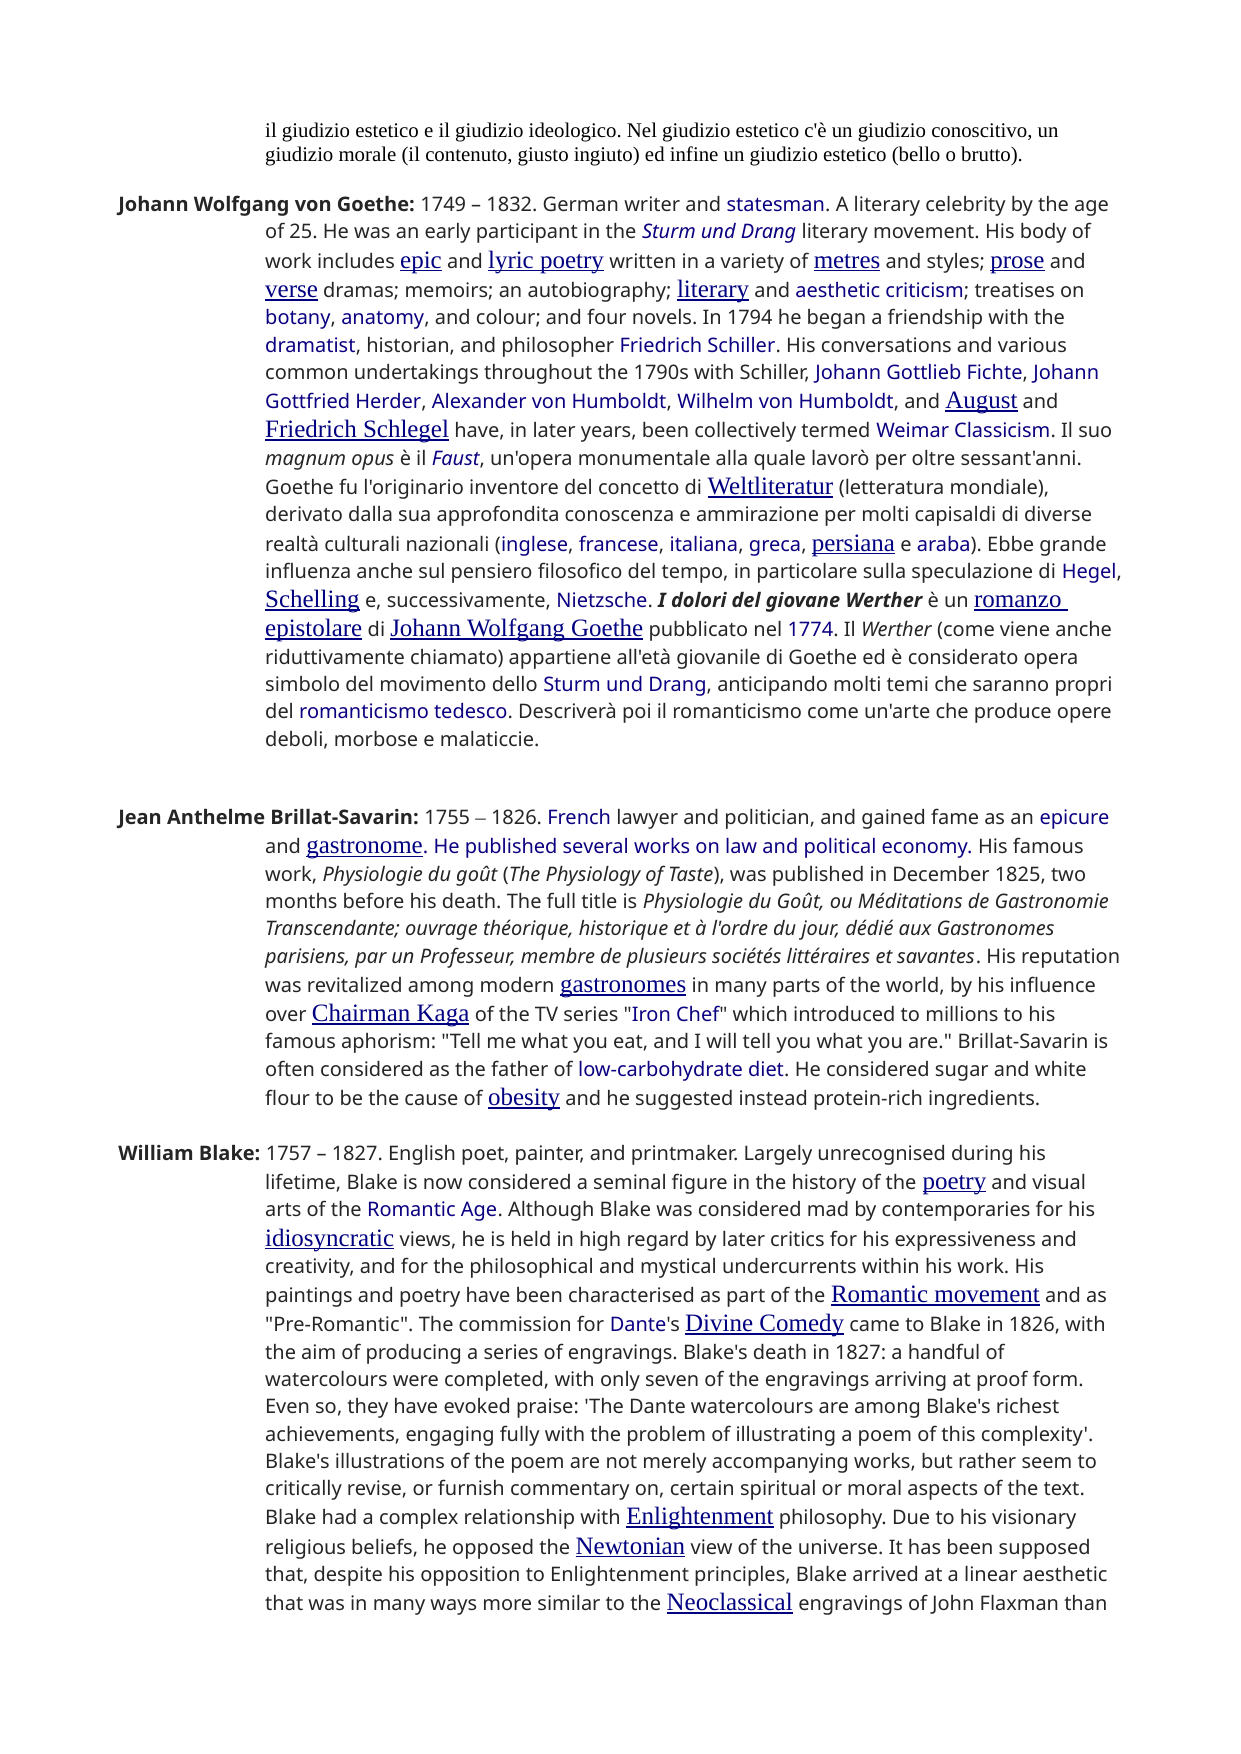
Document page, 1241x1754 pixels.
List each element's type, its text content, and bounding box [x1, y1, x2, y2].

text il giudizio estetico e il giudizio ideologico. Nel giudizio estetico c'è un giudizio conoscitivo, un giudizio morale (il contenuto, giusto ingiuto) ed infine un giudizio estetico (bello o brutto). [118, 118, 1122, 166]
text Jean Anthelme Brillat-Savarin: 1755 – 1826. French lawyer and politician, and gained fame as an epicure and gastronome. He published several works on law and political economy. His famous work, Physiologie du goût (The Physiology of Taste), was published in December 1825, two months before his death. The full title is Physiologie du Goût, ou Méditations de Gastronomie Transcendante; ouvrage théorique, historique et à l'ordre du jour, dédié aux Gastronomes parisiens, par un Professeur, membre de plusieurs sociétés littéraires et savantes. His reputation was revitalized among modern gastronomes in many parts of the world, by his influence over Chairman Kaga of the TV series "Iron Chef" which introduced to millions to his famous aphorism: "Tell me what you eat, and I will tell you what you are." Brillat-Savarin is often considered as the father of low-carbohydrate diet. He considered sugar and white flour to be the cause of obesity and he suggested instead protein-rich ingredients. [118, 803, 1122, 1111]
text William Blake: 1757 – 1827. English poet, painter, and printmaker. Largely unrecognised during his lifetime, Blake is now considered a seminal figure in the history of the poetry and visual arts of the Romantic Age. Although Blake was considered mad by contemporaries for his idiosyncratic views, he is held in high regard by later critics for his expressiveness and creativity, and for the philosophical and mystical undercurrents within his work. His paintings and poetry have been characterised as part of the Romantic movement and as "Pre-Romantic". The commission for Dante's Divine Comedy came to Blake in 1826, with the aim of producing a series of engravings. Blake's death in 1827: a handful of watercolours were completed, with only seven of the engravings arriving at proof form. Even so, they have evoked praise: 'The Dante watercolours are among Blake's richest achievements, engaging fully with the problem of illustrating a poem of this complexity'. Blake's illustrations of the poem are not merely accompanying works, but rather seem to critically revise, or furnish commentary on, certain spiritual or moral aspects of the text. Blake had a complex relationship with Enlightenment philosophy. Due to his visionary religious beliefs, he opposed the Newtonian view of the universe. It has been supposed that, despite his opposition to Enlightenment principles, Blake arrived at a linear aesthetic that was in many ways more similar to the Neoclassical engravings of John Flaxman than [118, 1139, 1122, 1617]
text Johann Wolfgang von Goethe: 1749 – 1832. German writer and statesman. A literary celebrity by the age of 25. He was an early participant in the Sturm und Drang literary movement. His body of work includes epic and lyric poetry written in a variety of metres and styles; prose and verse dramas; memoirs; an autobiography; literary and aesthetic criticism; treatises on botany, anatomy, and colour; and four novels. In 1794 he began a friendship with the dramatist, historian, and philosopher Friedrich Schiller. His conversations and various common undertakings throughout the 1790s with Schiller, Johann Gottlieb Fichte, Johann Gottfried Herder, Alexander von Humboldt, Wilhelm von Humboldt, and August and Friedrich Schlegel have, in later years, been collectively termed Weimar Classicism. Il suo magnum opus è il Faust, un'opera monumentale alla quale lavorò per oltre sessant'anni. Goethe fu l'originario inventore del concetto di Weltliteratur (letteratura mondiale), derivato dalla sua approfondita conoscenza e ammirazione per molti capisaldi di diverse realtà culturali nazionali (inglese, francese, italiana, greca, persiana e araba). Ebbe grande influenza anche sul pensiero filosofico del tempo, in particolare sulla speculazione di Hegel, Schelling e, successivamente, Nietzsche. I dolori del giovane Werther è un romanzo epistolare di Johann Wolfgang Goethe pubblicato nel 1774. Il Werther (come viene anche riduttivamente chiamato) appartiene all'età giovanile di Goethe ed è considerato opera simbolo del movimento dello Sturm und Drang, anticipando molti temi che saranno propri del romanticismo tedesco. Descriverà poi il romanticismo come un'arte che produce opere deboli, morbose e malaticcie. [118, 190, 1122, 752]
